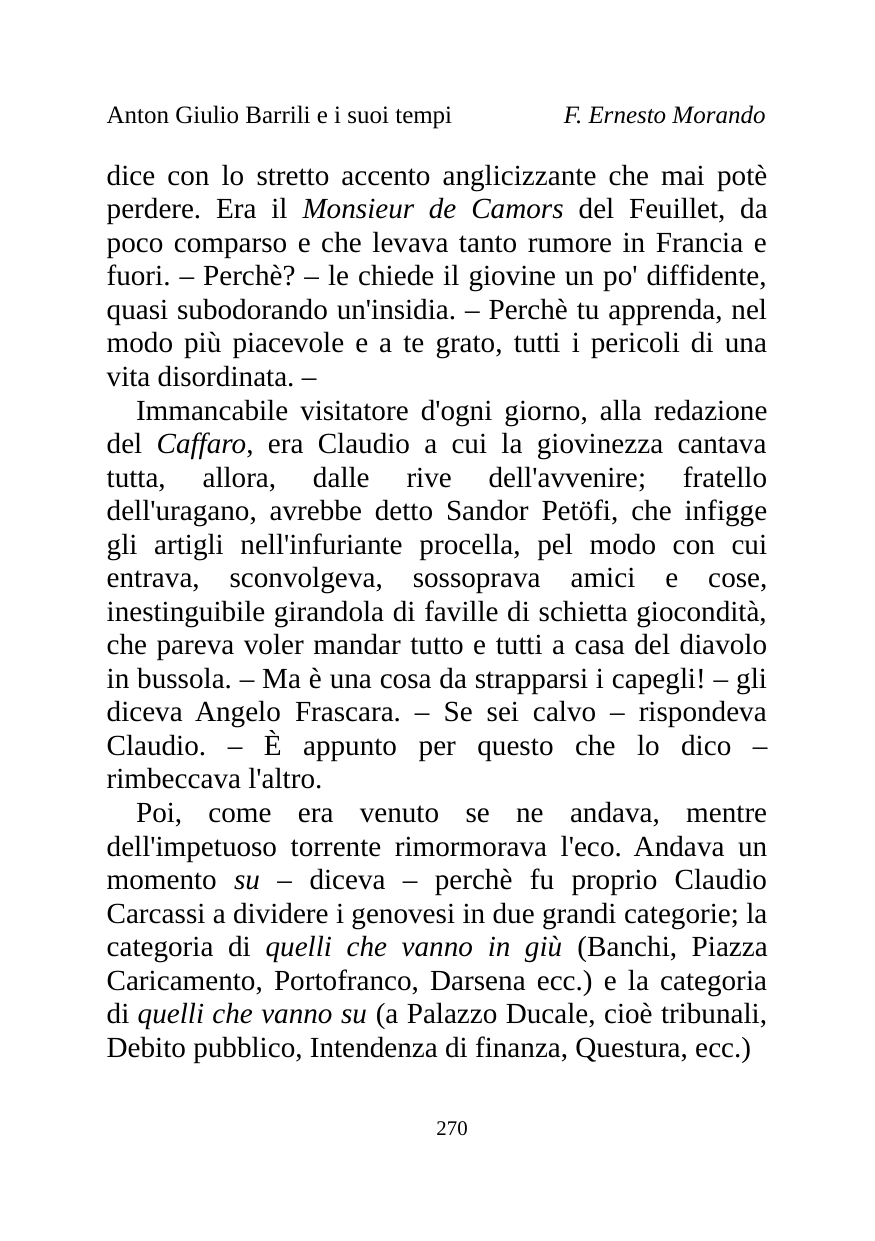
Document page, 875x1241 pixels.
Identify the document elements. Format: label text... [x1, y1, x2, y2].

text Immancabile visitatore d'ogni giorno, alla redazione del Caffaro, era Claudio a cui la giovinezza cantava tutta, allora, dalle rive dell'avvenire; fratello dell'uragano, avrebbe detto Sandor Petöfi, che infigge gli artigli nell'infuriante procella, pel modo con cui entrava, sconvolgeva, sossoprava amici e cose, inestinguibile girandola di faville di schietta giocondità, che pareva voler mandar tutto e tutti a casa del diavolo in bussola. – Ma è una cosa da strapparsi i capegli! – gli diceva Angelo Frascara. – Se sei calvo – rispondeva Claudio. – È appunto per questo che lo dico – rimbeccava l'altro. [106, 393, 768, 795]
text dice con lo stretto accento anglicizzante che mai potè perdere. Era il Monsieur de Camors del Feuillet, da poco comparso e che levava tanto rumore in Francia e fuori. – Perchè? – le chiede il giovine un po' diffidente, quasi subodorando un'insidia. – Perchè tu apprenda, nel modo più piacevole e a te grato, tutti i pericoli di una vita disordinata. – [106, 158, 768, 393]
text Poi, come era venuto se ne andava, mentre dell'impetuoso torrente rimormorava l'eco. Andava un momento su – diceva – perchè fu proprio Claudio Carcassi a dividere i genovesi in due grandi categorie; la categoria di quelli che vanno in giù (Banchi, Piazza Caricamento, Portofranco, Darsena ecc.) e la categoria di quelli che vanno su (a Palazzo Ducale, cioè tribunali, Debito pubblico, Intendenza di finanza, Questura, ecc.) [106, 795, 768, 1063]
